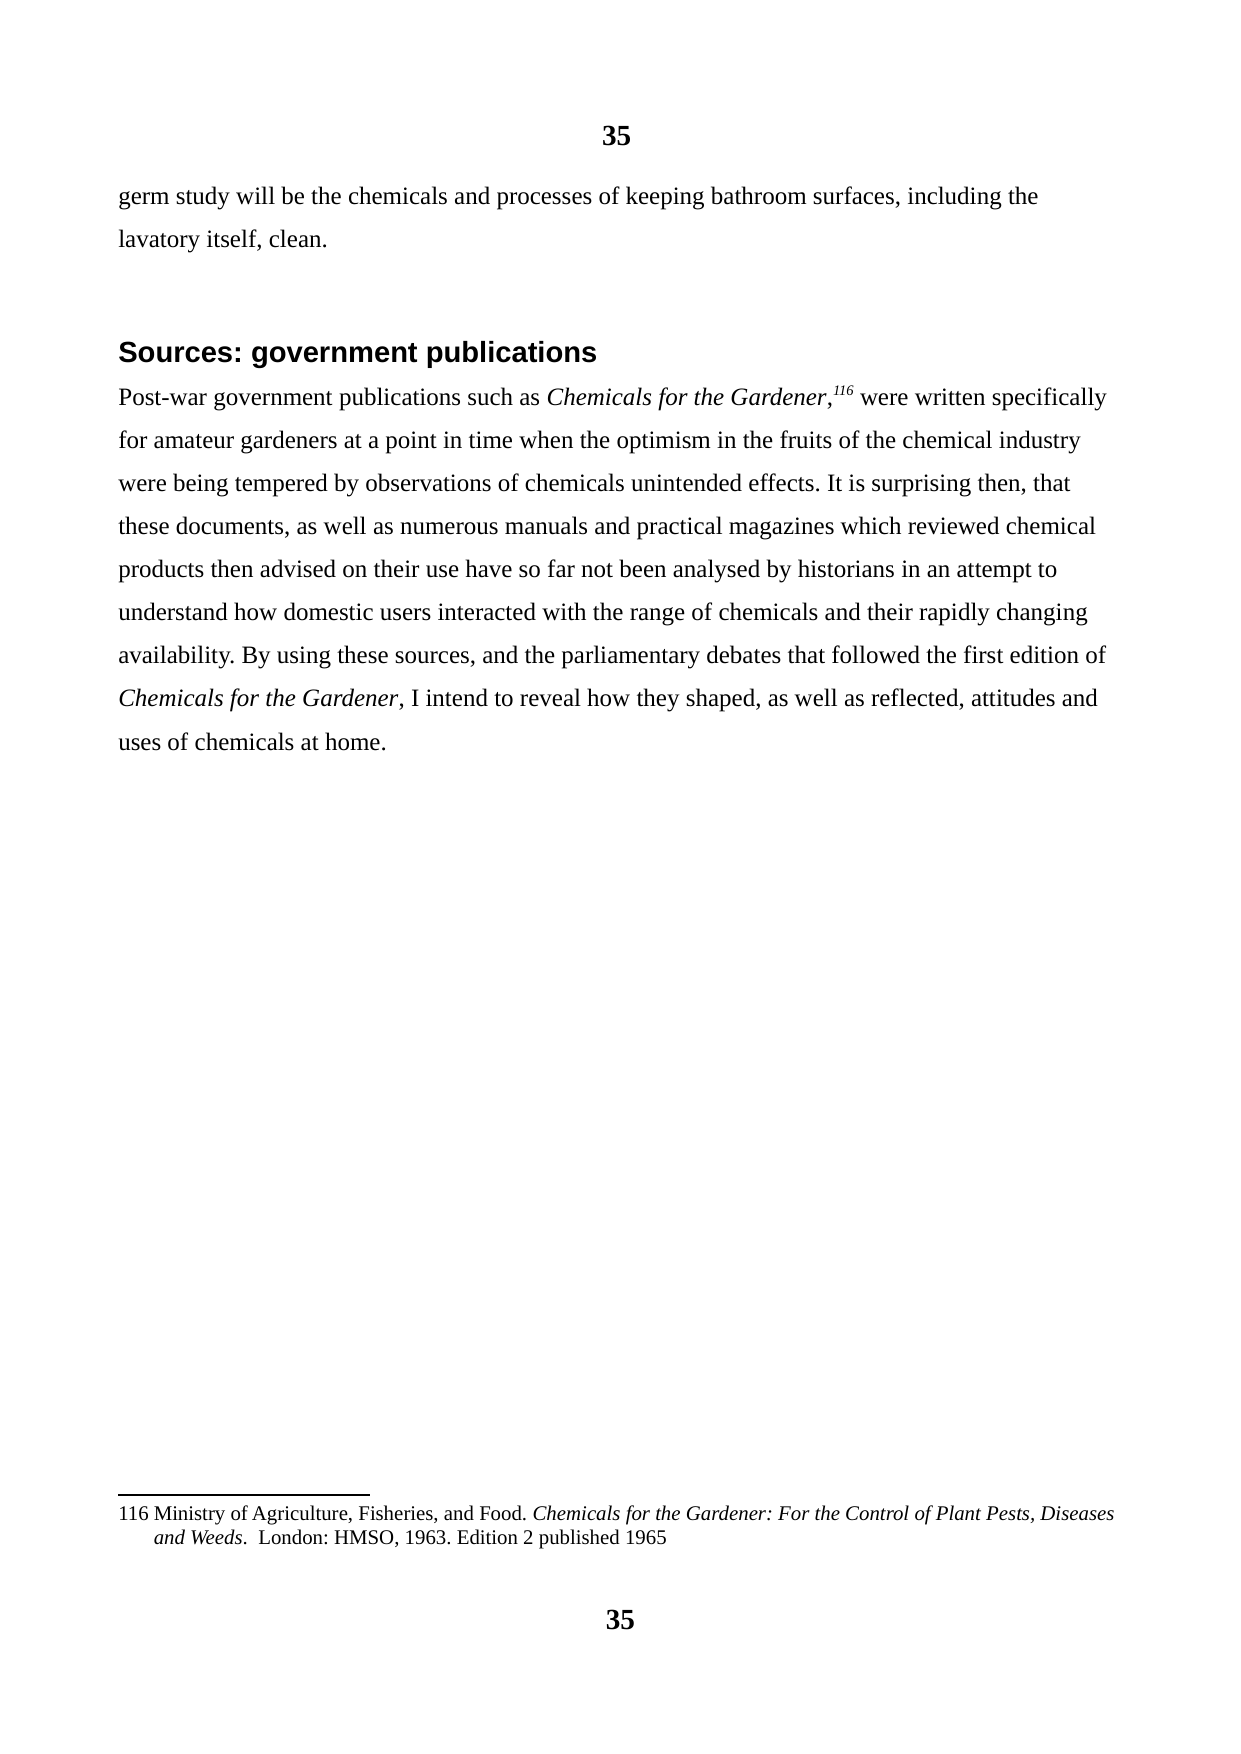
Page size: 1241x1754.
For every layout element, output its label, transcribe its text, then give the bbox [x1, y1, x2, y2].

text Ministry of Agriculture, Fisheries, and Food. Chemicals for the Gardener: For the Control of Plant Pests, Diseases and Weeds. London: HMSO, 1963. Edition 2 published 1965 [118, 1501, 1122, 1549]
text germ study will be the chemicals and processes of keeping bathroom surfaces, including the lavatory itself, clean. [118, 181, 1122, 253]
text Post-war government publications such as Chemicals for the Gardener, were written specifically for amateur gardeners at a point in time when the optimism in the fruits of the chemical industry were being tempered by observations of chemicals unintended effects. It is surprising then, that these documents, as well as numerous manuals and practical magazines which reviewed chemical products then advised on their use have so far not been analysed by historians in an attempt to understand how domestic users interacted with the range of chemicals and their rapidly changing availability. By using these sources, and the parliamentary debates that followed the first edition of Chemicals for the Gardener, I intend to reveal how they shaped, as well as reflected, attitudes and uses of chemicals at home. [118, 382, 1122, 755]
subtitle Sources: government publications [118, 336, 1122, 369]
